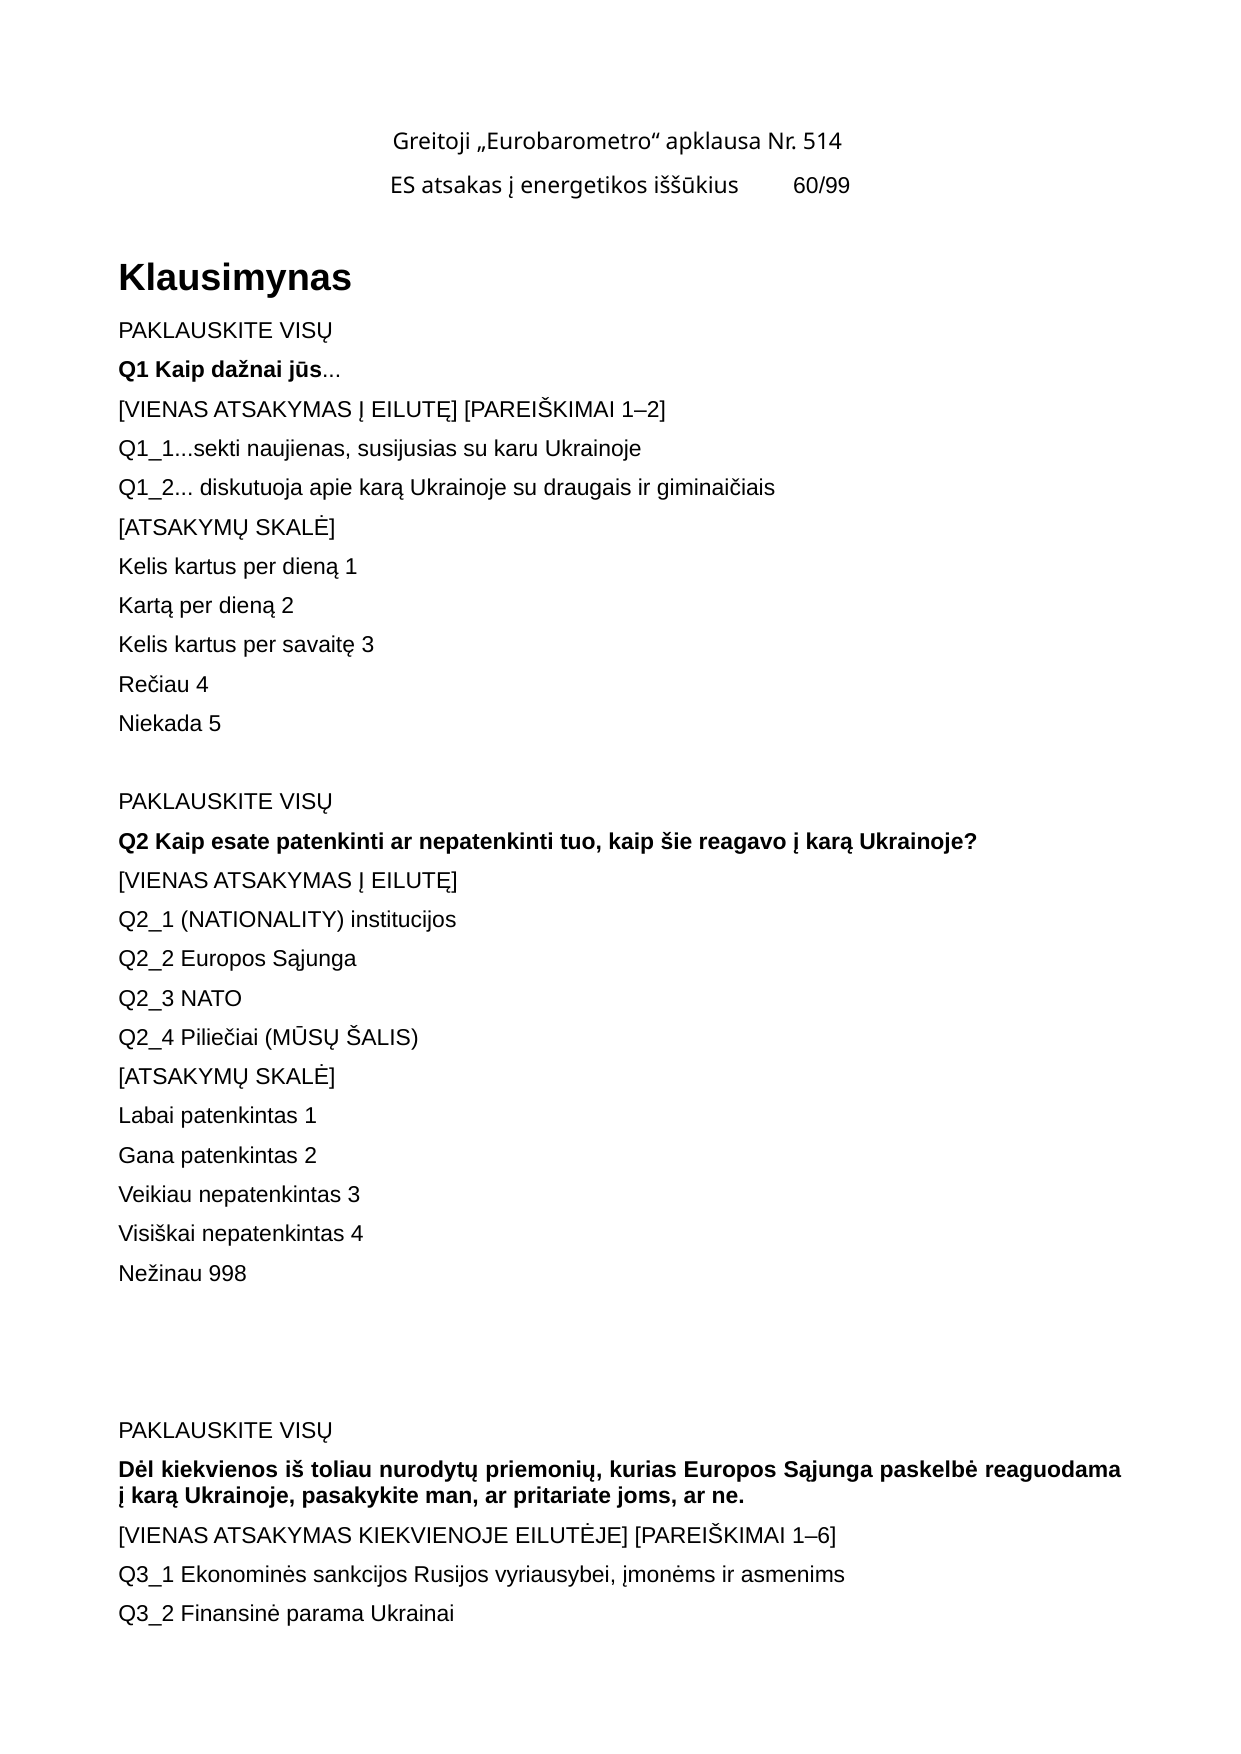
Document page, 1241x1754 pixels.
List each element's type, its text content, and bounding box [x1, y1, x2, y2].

text Rečiau 4 [118, 671, 1122, 697]
text [ATSAKYMŲ SKALĖ] [118, 513, 1122, 540]
text Dėl kiekvienos iš toliau nurodytų priemonių, kurias Europos Sąjunga paskelbė reaguodama į karą Ukrainoje, pasakykite man, ar pritariate joms, ar ne. [118, 1456, 1122, 1509]
text [VIENAS ATSAKYMAS Į EILUTĘ] [118, 867, 1122, 893]
text Q2_4 Piliečiai (MŪSŲ ŠALIS) [118, 1024, 1122, 1050]
text Q2_1 (NATIONALITY) institucijos [118, 906, 1122, 932]
text [VIENAS ATSAKYMAS KIEKVIENOJE EILUTĖJE] [PAREIŠKIMAI 1–6] [118, 1522, 1122, 1548]
text Q2_3 NATO [118, 985, 1122, 1011]
text Kelis kartus per dieną 1 [118, 553, 1122, 579]
text Labai patenkintas 1 [118, 1102, 1122, 1129]
subtitle Klausimynas [118, 254, 1122, 298]
text [VIENAS ATSAKYMAS Į EILUTĘ] [PAREIŠKIMAI 1–2] [118, 396, 1122, 422]
text Q1_1...sekti naujienas, susijusias su karu Ukrainoje [118, 435, 1122, 461]
text Veikiau nepatenkintas 3 [118, 1181, 1122, 1207]
text Q1 Kaip dažnai jūs... [118, 356, 1122, 383]
text Q3_2 Finansinė parama Ukrainai [118, 1600, 1122, 1626]
text Niekada 5 [118, 710, 1122, 736]
text PAKLAUSKITE VISŲ [118, 317, 1122, 343]
text PAKLAUSKITE VISŲ [118, 788, 1122, 815]
text Kelis kartus per savaitę 3 [118, 631, 1122, 658]
text Q2_2 Europos Sąjunga [118, 945, 1122, 972]
text Q3_1 Ekonominės sankcijos Rusijos vyriausybei, įmonėms ir asmenims [118, 1561, 1122, 1587]
text Nežinau 998 [118, 1259, 1122, 1286]
text Gana patenkintas 2 [118, 1142, 1122, 1168]
text Kartą per dieną 2 [118, 592, 1122, 618]
text Visiškai nepatenkintas 4 [118, 1220, 1122, 1247]
text [ATSAKYMŲ SKALĖ] [118, 1063, 1122, 1089]
text Q1_2... diskutuoja apie karą Ukrainoje su draugais ir giminaičiais [118, 474, 1122, 501]
text Q2 Kaip esate patenkinti ar nepatenkinti tuo, kaip šie reagavo į karą Ukrainoje? [118, 828, 1122, 854]
text PAKLAUSKITE VISŲ [118, 1417, 1122, 1443]
